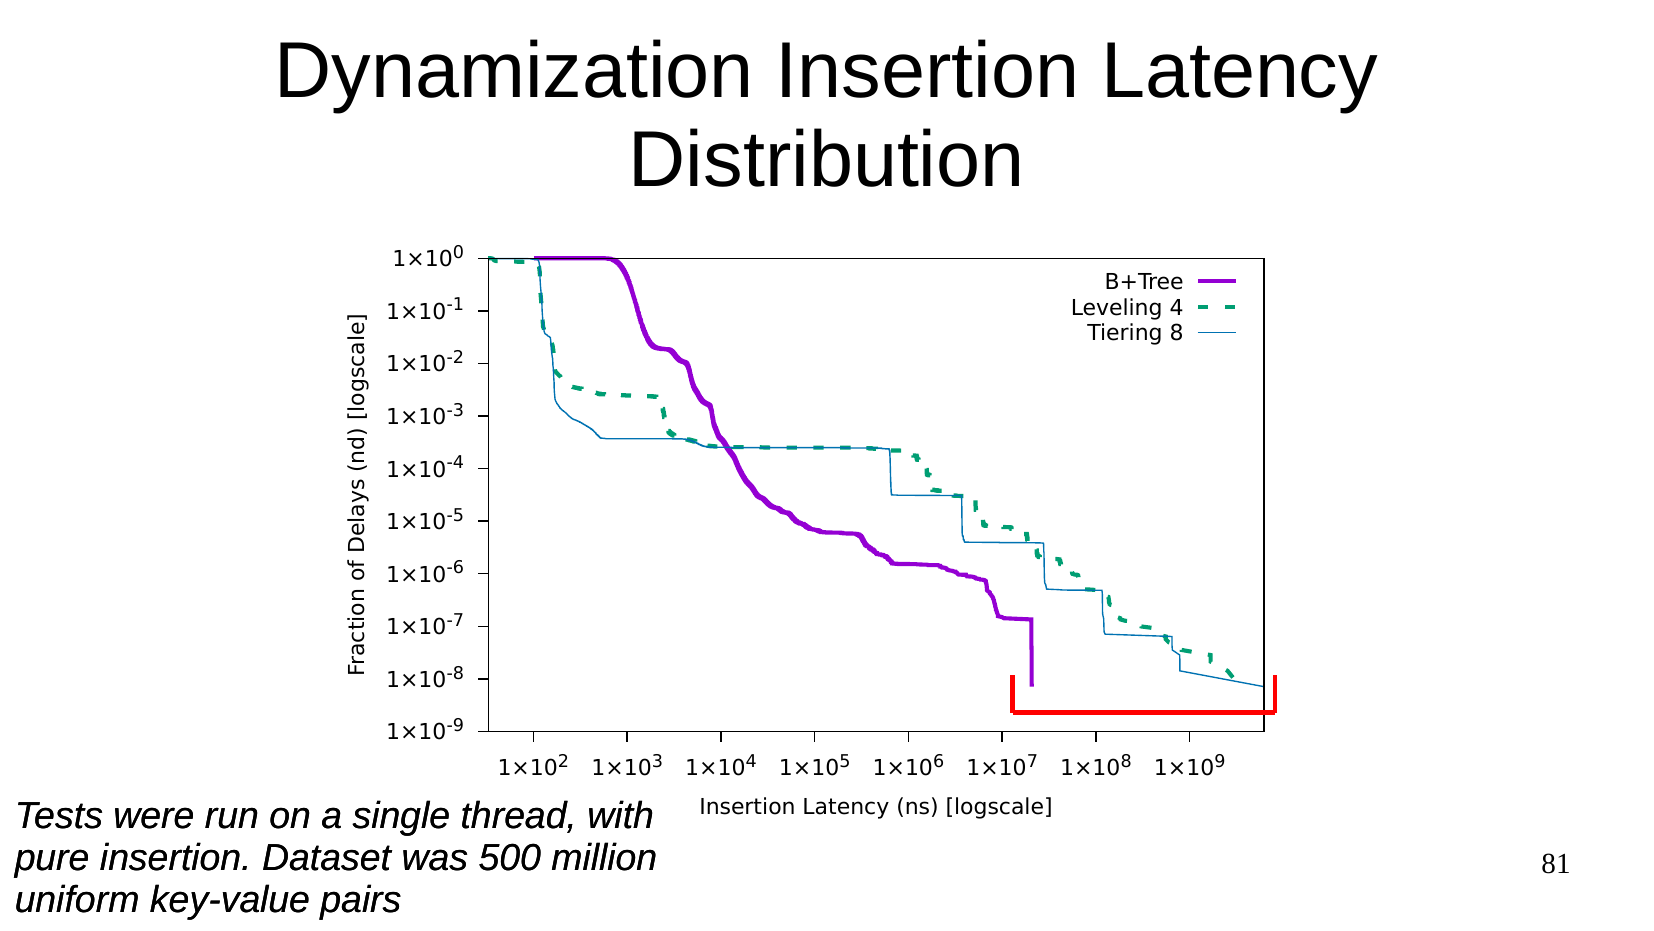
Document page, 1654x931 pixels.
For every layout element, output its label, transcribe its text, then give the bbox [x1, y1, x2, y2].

title Dynamization Insertion Latency Distribution [82, 26, 1571, 204]
picture [331, 231, 1322, 826]
text_box Tests were run on a single thread, with pure insertion. Dataset was 500 million uniform key-value pairs [0, 787, 685, 929]
